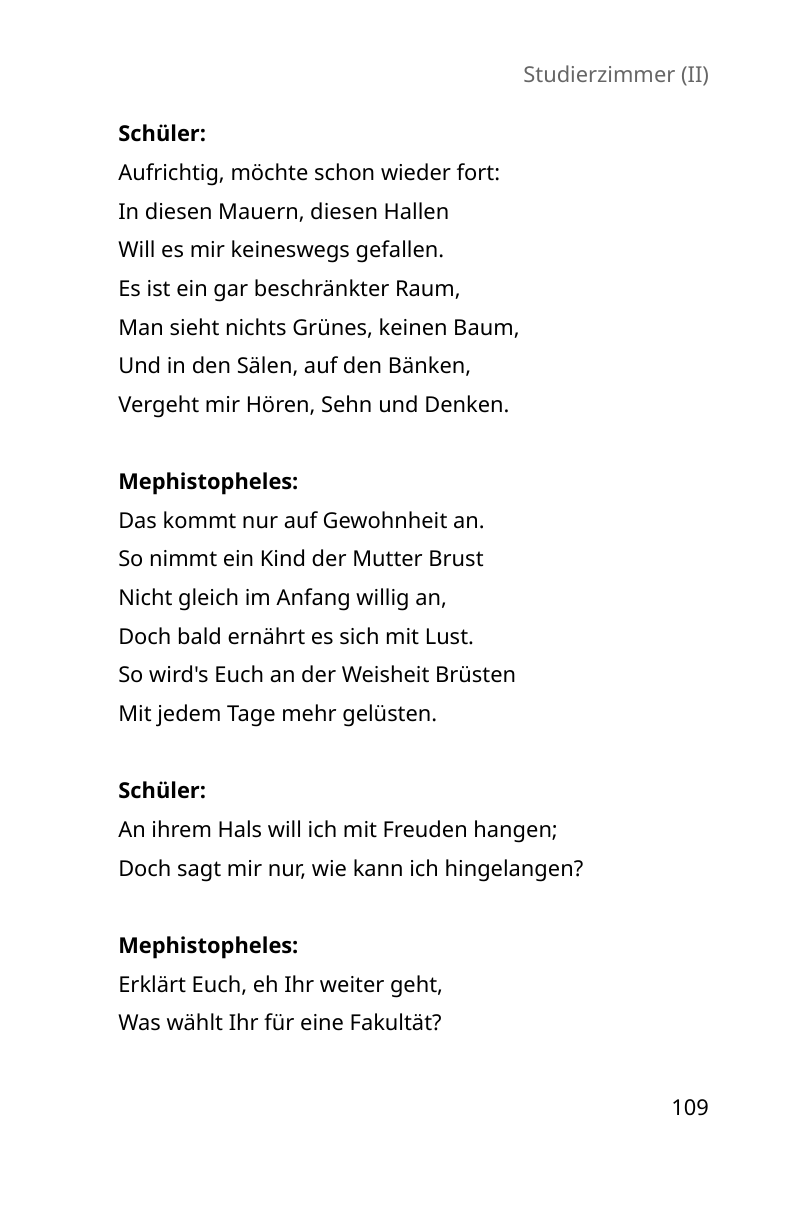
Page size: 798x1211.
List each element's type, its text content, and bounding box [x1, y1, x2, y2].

text Schüler: An ihrem Hals will ich mit Freuden hangen; Doch sagt mir nur, wie kann ich hingelangen? [118, 754, 709, 882]
text Mephistopheles: Das kommt nur auf Gewohnheit an. So nimmt ein Kind der Mutter Brust Nicht gleich im Anfang willig an, Doch bald ernährt es sich mit Lust. So wird's Euch an der Weisheit Brüsten Mit jedem Tage mehr gelüsten. [118, 445, 709, 728]
text Mephistopheles: Erklärt Euch, eh Ihr weiter geht, Was wählt Ihr für eine Fakultät? [118, 909, 709, 1037]
text Schüler: Aufrichtig, möchte schon wieder fort: In diesen Mauern, diesen Hallen Will es mir keineswegs gefallen. Es ist ein gar beschränkter Raum, Man sieht nichts Grünes, keinen Baum, Und in den Sälen, auf den Bänken, Vergeht mir Hören, Sehn und Denken. [118, 118, 709, 419]
